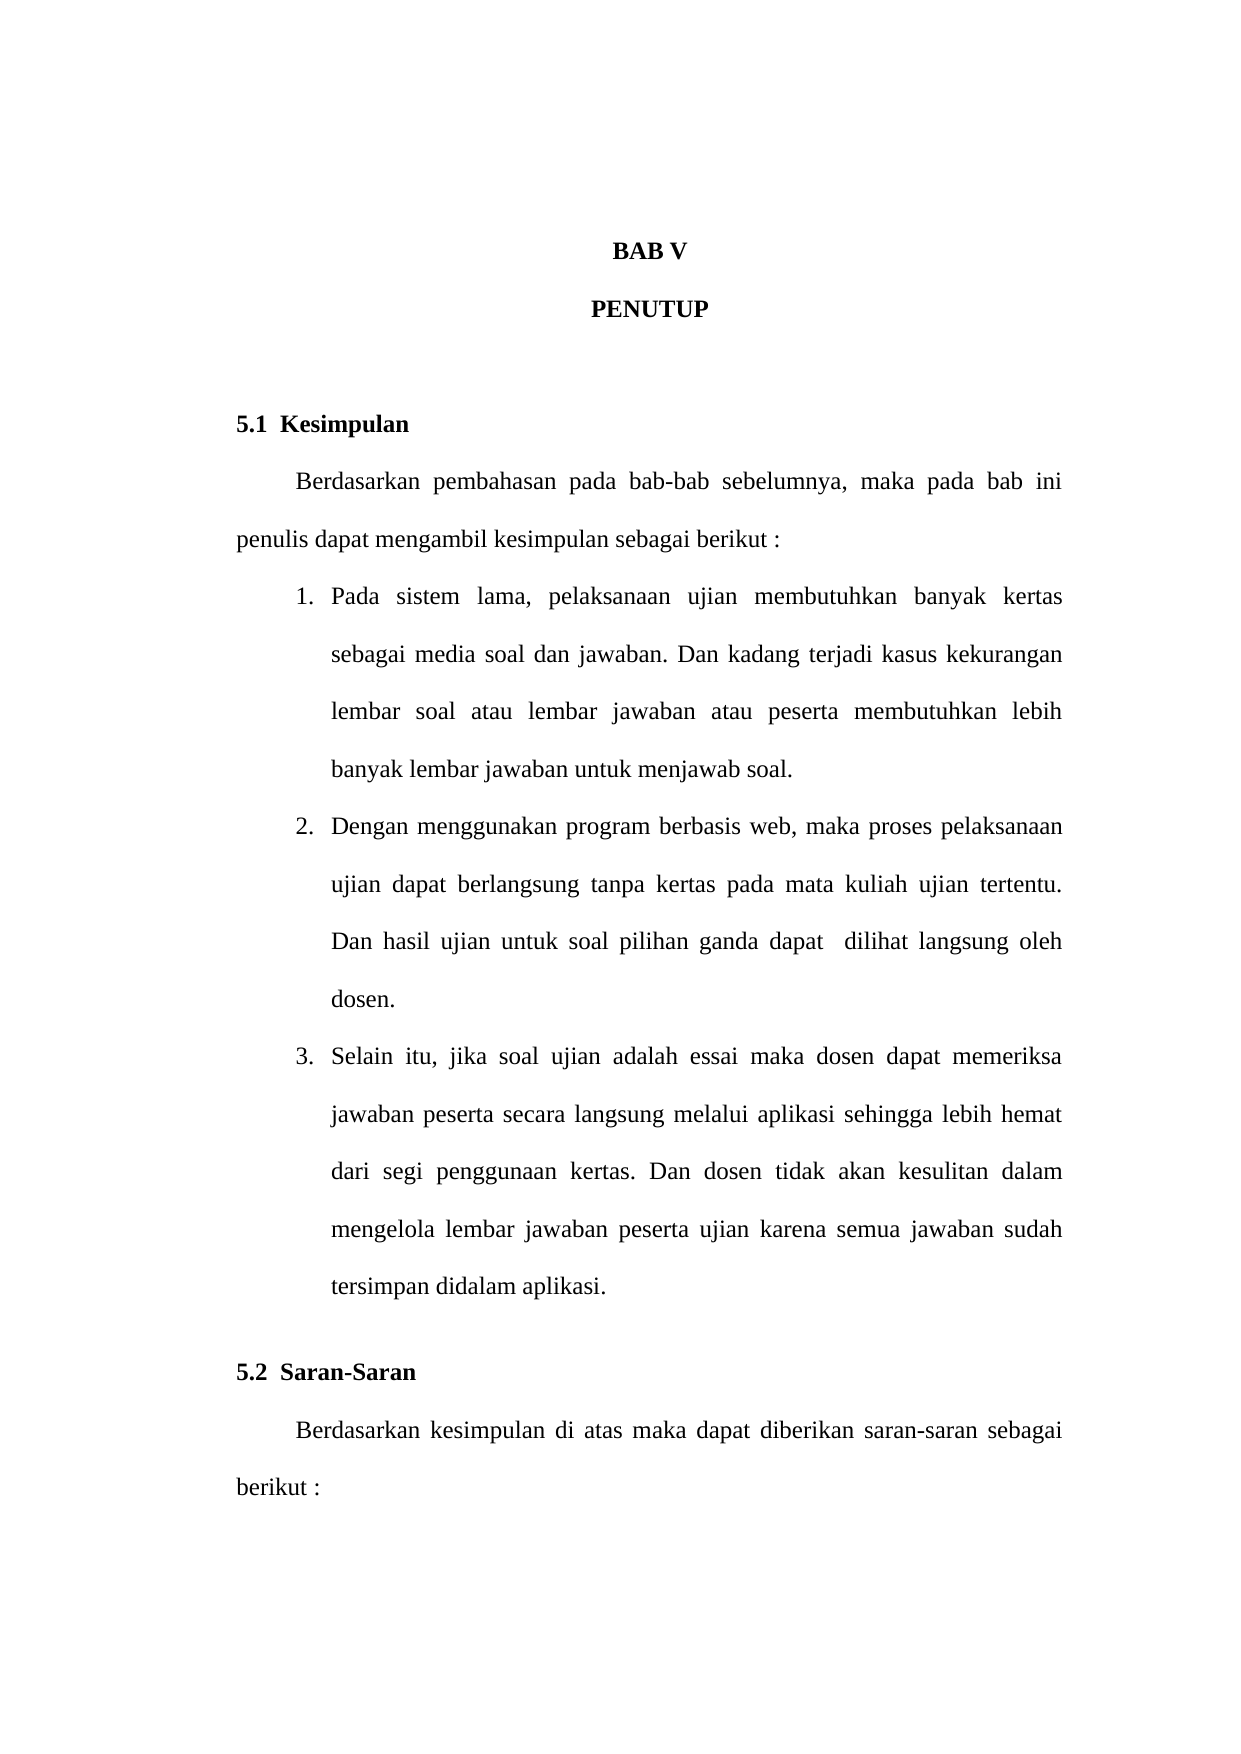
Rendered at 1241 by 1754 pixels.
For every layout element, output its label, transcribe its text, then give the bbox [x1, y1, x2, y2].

list Selain itu, jika soal ujian adalah essai maka dosen dapat memeriksa jawaban peserta secara langsung melalui aplikasi sehingga lebih hemat dari segi penggunaan kertas. Dan dosen tidak akan kesulitan dalam mengelola lembar jawaban peserta ujian karena semua jawaban sudah tersimpan didalam aplikasi. [295, 1041, 1063, 1300]
subtitle Kesimpulan [236, 409, 1063, 437]
list Pada sistem lama, pelaksanaan ujian membutuhkan banyak kertas sebagai media soal dan jawaban. Dan kadang terjadi kasus kekurangan lembar soal atau lembar jawaban atau peserta membutuhkan lebih banyak lembar jawaban untuk menjawab soal. [295, 581, 1063, 782]
subtitle Saran-Saran [236, 1357, 1063, 1386]
text BAB V PENUTUP [236, 236, 1063, 322]
text Berdasarkan pembahasan pada bab-bab sebelumnya, maka pada bab ini penulis dapat mengambil kesimpulan sebagai berikut : [236, 466, 1063, 552]
text Berdasarkan kesimpulan di atas maka dapat diberikan saran-saran sebagai berikut : [236, 1415, 1063, 1501]
list Dengan menggunakan program berbasis web, maka proses pelaksanaan ujian dapat berlangsung tanpa kertas pada mata kuliah ujian tertentu. Dan hasil ujian untuk soal pilihan ganda dapat dilihat langsung oleh dosen. [295, 811, 1063, 1012]
subtitle 5 [236, 351, 1063, 380]
